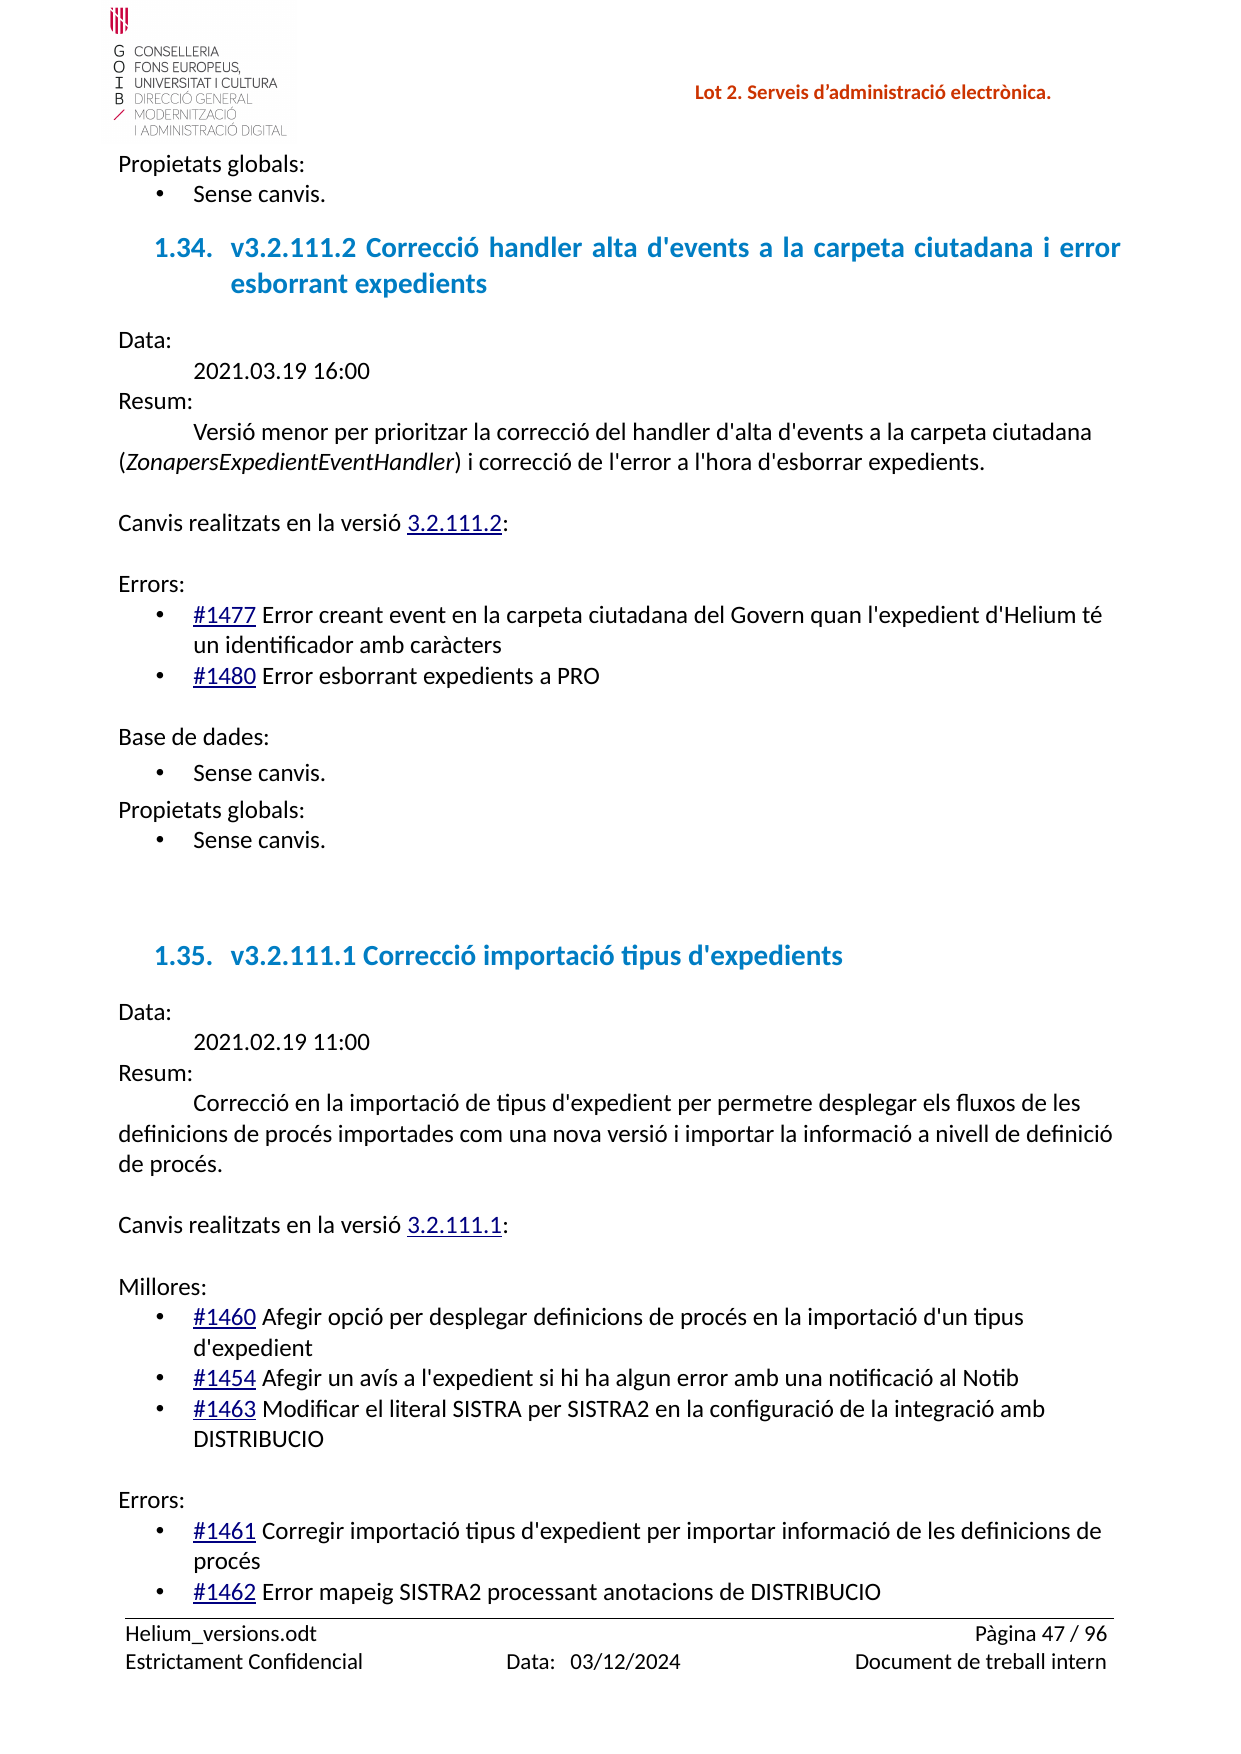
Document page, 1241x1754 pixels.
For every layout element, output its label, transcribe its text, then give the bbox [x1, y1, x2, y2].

text Errors: [118, 568, 1122, 599]
text Errors: [118, 1484, 1122, 1515]
list Sense canvis. [156, 824, 1122, 855]
text 2021.03.19 16:00 [118, 355, 1122, 385]
text Millores: [118, 1271, 1122, 1301]
list #1460 Afegir opció per desplegar definicions de procés en la importació d'un tipus d'expedient [156, 1301, 1122, 1362]
list Sense canvis. [156, 178, 1122, 209]
text Resum: [118, 1057, 1122, 1087]
list #1480 Error esborrant expedients a PRO [156, 660, 1122, 691]
text Canvis realitzats en la versió 3.2.111.2: [118, 507, 1122, 538]
subtitle v3.2.111.2 Correcció handler alta d'events a la carpeta ciutadana i error esborrant expedients [153, 229, 1122, 301]
list #1477 Error creant event en la carpeta ciutadana del Govern quan l'expedient d'Helium té un identificador amb caràcters [156, 599, 1122, 660]
picture [100, 0, 297, 144]
text Propietats globals: [118, 794, 1122, 824]
list #1461 Corregir importació tipus d'expedient per importar informació de les definicions de procés [156, 1515, 1122, 1576]
text Data: [118, 996, 1122, 1026]
list #1462 Error mapeig SISTRA2 processant anotacions de DISTRIBUCIO [156, 1576, 1122, 1606]
text Data: [118, 324, 1122, 355]
text Canvis realitzats en la versió 3.2.111.1: [118, 1209, 1122, 1240]
subtitle v3.2.111.1 Correcció importació tipus d'expedients [153, 937, 1122, 972]
list Sense canvis. [156, 757, 1122, 788]
text Versió menor per prioritzar la correcció del handler d'alta d'events a la carpeta ciutadana (ZonapersExpedientEventHandler) i correcció de l'error a l'hora d'esborrar expedients. [118, 416, 1122, 477]
list #1463 Modificar el literal SISTRA per SISTRA2 en la configuració de la integració amb DISTRIBUCIO [156, 1393, 1122, 1454]
list #1454 Afegir un avís a l'expedient si hi ha algun error amb una notificació al Notib [156, 1362, 1122, 1393]
text 2021.02.19 11:00 [118, 1026, 1122, 1057]
text Propietats globals: [118, 148, 1122, 178]
text Resum: [118, 385, 1122, 416]
text Base de dades: [118, 721, 1122, 752]
text Correcció en la importació de tipus d'expedient per permetre desplegar els fluxos de les definicions de procés importades com una nova versió i importar la informació a nivell de definició de procés. [118, 1087, 1122, 1179]
